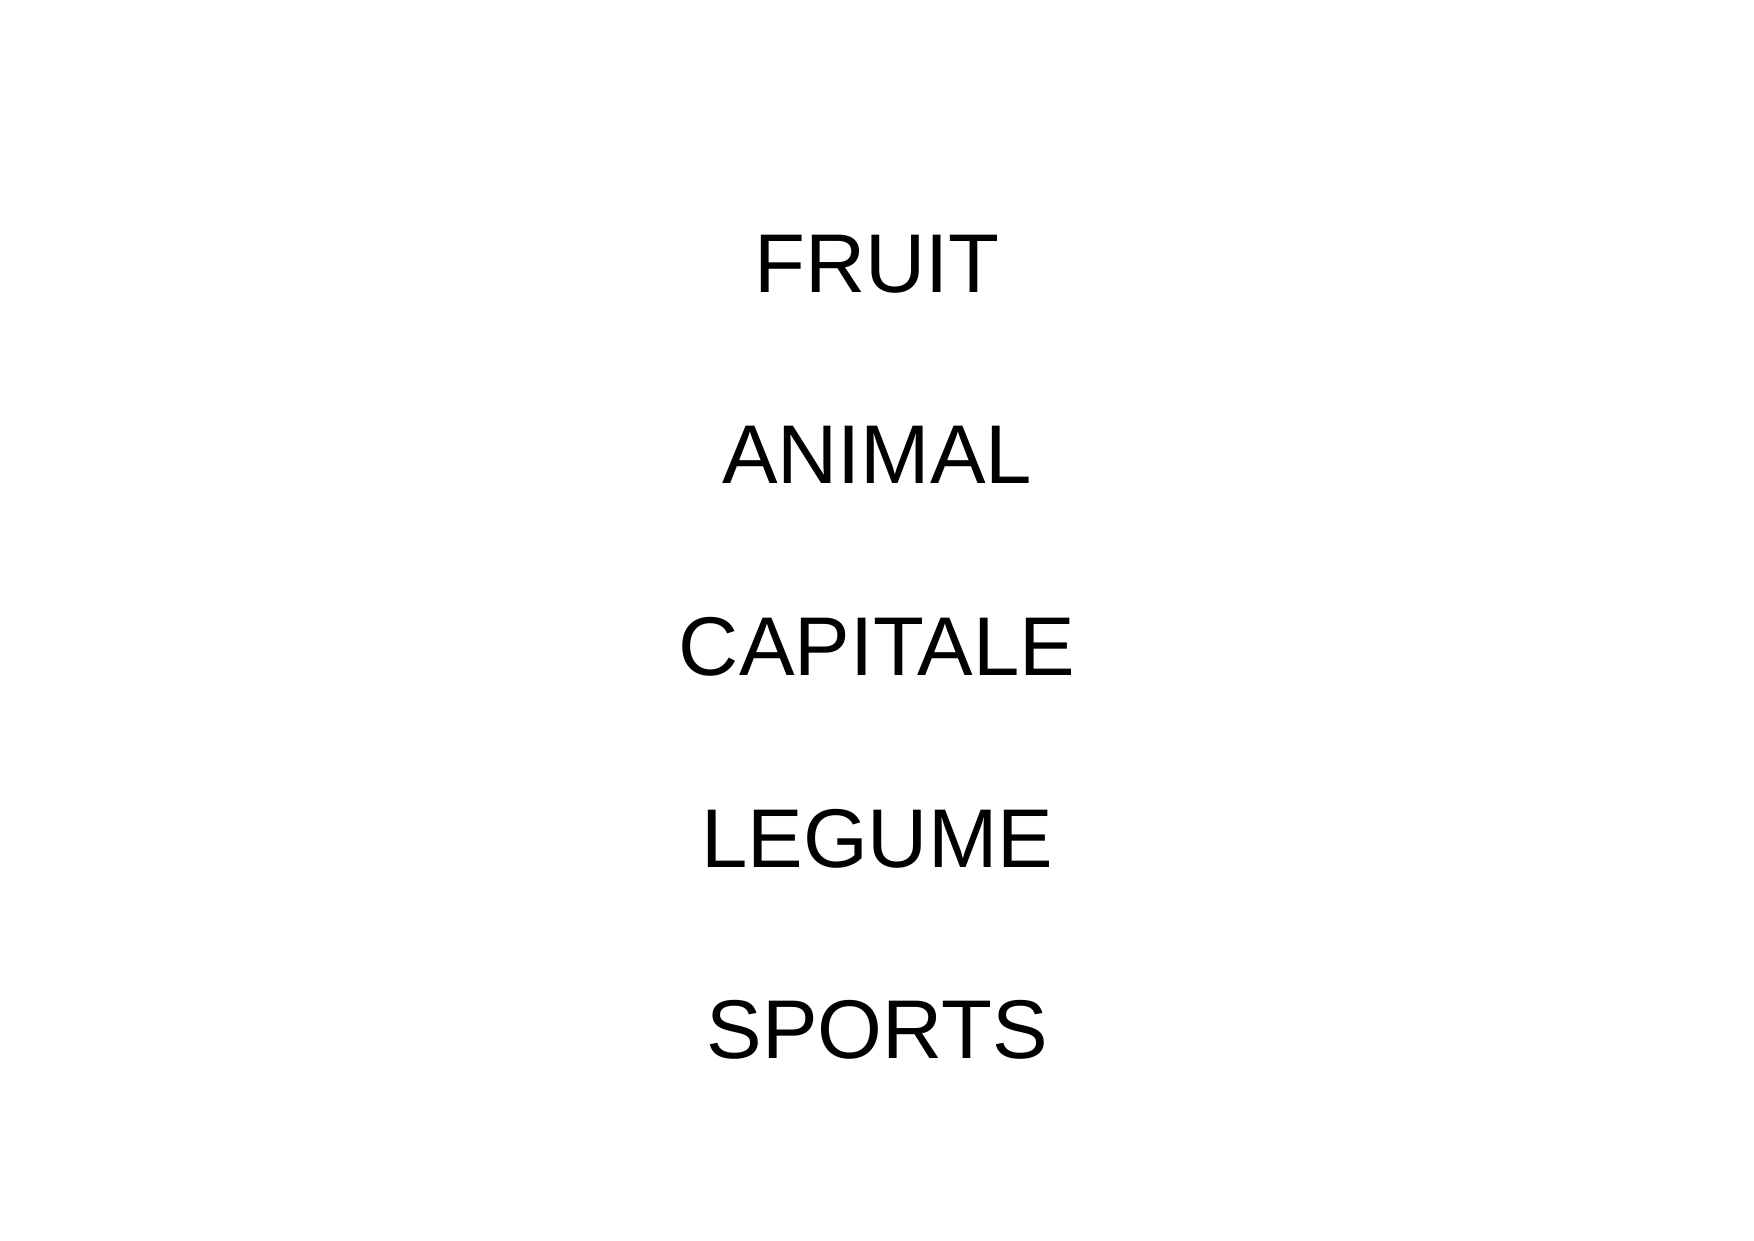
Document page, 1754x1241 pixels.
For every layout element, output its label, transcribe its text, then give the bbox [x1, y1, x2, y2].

text CAPITALE [118, 597, 1636, 693]
text FRUIT [118, 214, 1636, 310]
text SPORTS [118, 981, 1636, 1076]
text LEGUME [118, 789, 1636, 885]
text ANIMAL [118, 406, 1636, 501]
